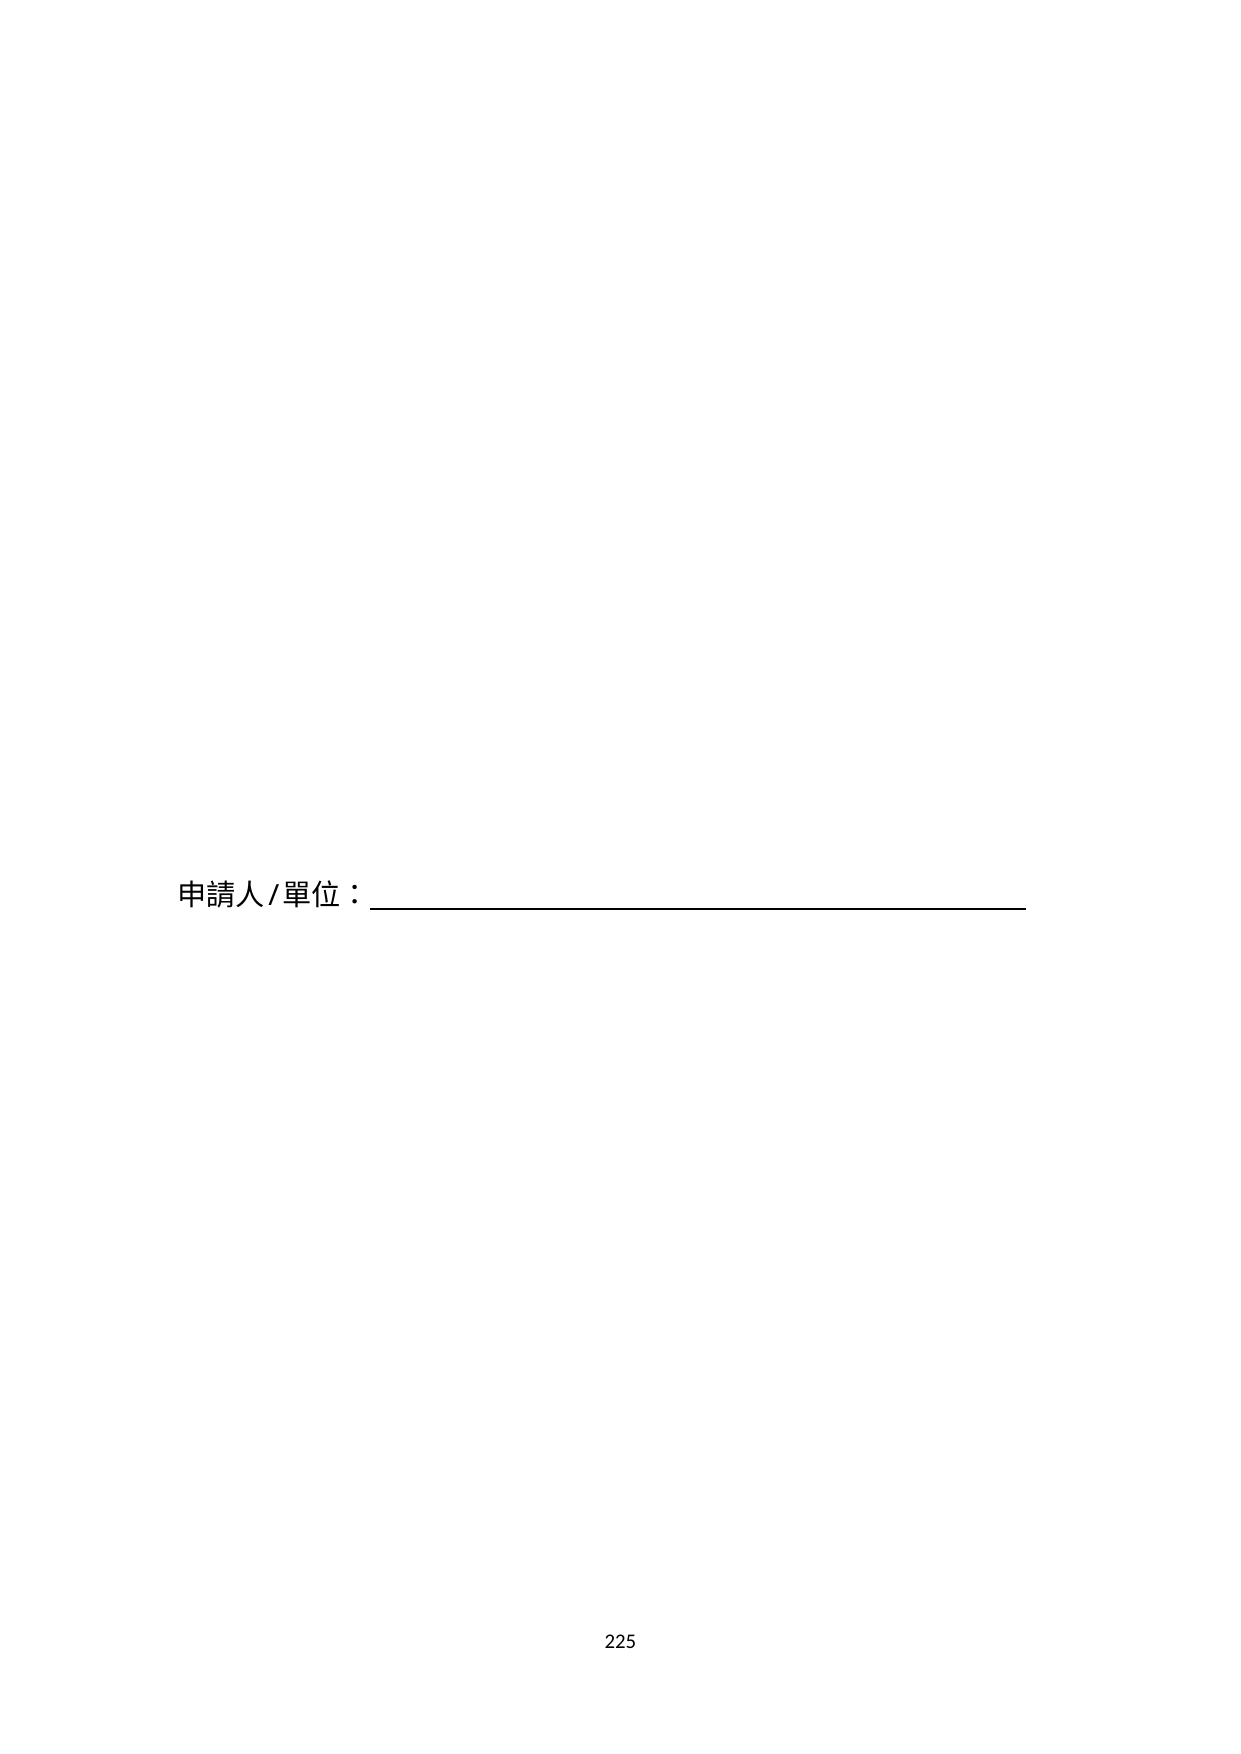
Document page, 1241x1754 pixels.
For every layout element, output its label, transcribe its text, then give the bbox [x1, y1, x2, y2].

text 申請人/單位： [177, 852, 1063, 914]
